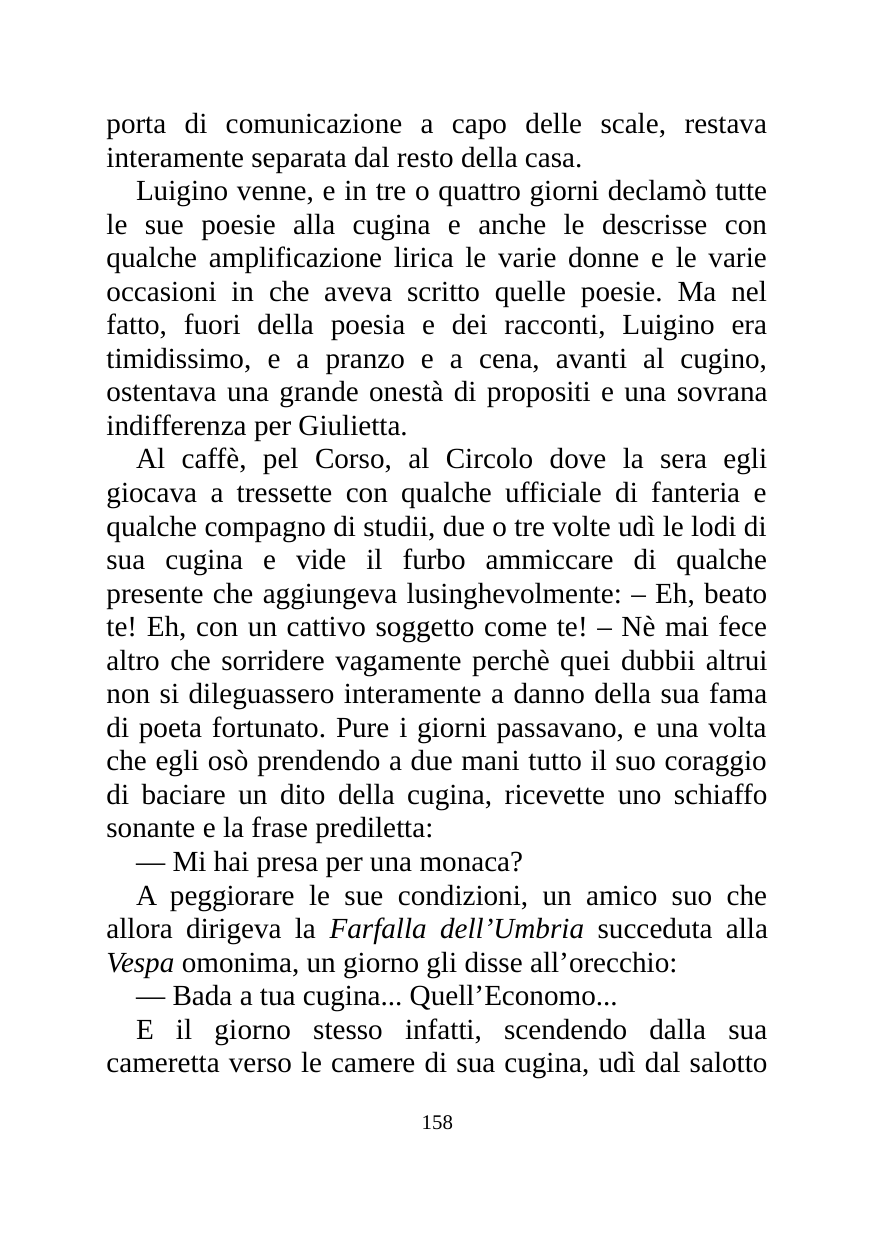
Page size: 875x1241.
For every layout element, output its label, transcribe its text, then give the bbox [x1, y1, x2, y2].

text porta di comunicazione a capo delle scale, restava interamente separata dal resto della casa. [106, 106, 768, 173]
text Luigino venne, e in tre o quattro giorni declamò tutte le sue poesie alla cugina e anche le descrisse con qualche amplificazione lirica le varie donne e le varie occasioni in che aveva scritto quelle poesie. Ma nel fatto, fuori della poesia e dei racconti, Luigino era timidissimo, e a pranzo e a cena, avanti al cugino, ostentava una grande onestà di propositi e una sovrana indifferenza per Giulietta. [106, 173, 768, 442]
text Al caffè, pel Corso, al Circolo dove la sera egli giocava a tressette con qualche ufficiale di fanteria e qualche compagno di studii, due o tre volte udì le lodi di sua cugina e vide il furbo ammiccare di qualche presente che aggiungeva lusinghevolmente: – Eh, beato te! Eh, con un cattivo soggetto come te! – Nè mai fece altro che sorridere vagamente perchè quei dubbii altrui non si dileguassero interamente a danno della sua fama di poeta fortunato. Pure i giorni passavano, e una volta che egli osò prendendo a due mani tutto il suo coraggio di baciare un dito della cugina, ricevette uno schiaffo sonante e la frase prediletta: [106, 442, 768, 844]
text — Bada a tua cugina... Quell’Economo... [106, 978, 768, 1012]
text E il giorno stesso infatti, scendendo dalla sua cameretta verso le camere di sua cugina, udì dal salotto [106, 1012, 768, 1079]
text — Mi hai presa per una monaca? [106, 844, 768, 878]
text A peggiorare le sue condizioni, un amico suo che allora dirigeva la Farfalla dell’Umbria succeduta alla Vespa omonima, un giorno gli disse all’orecchio: [106, 878, 768, 978]
